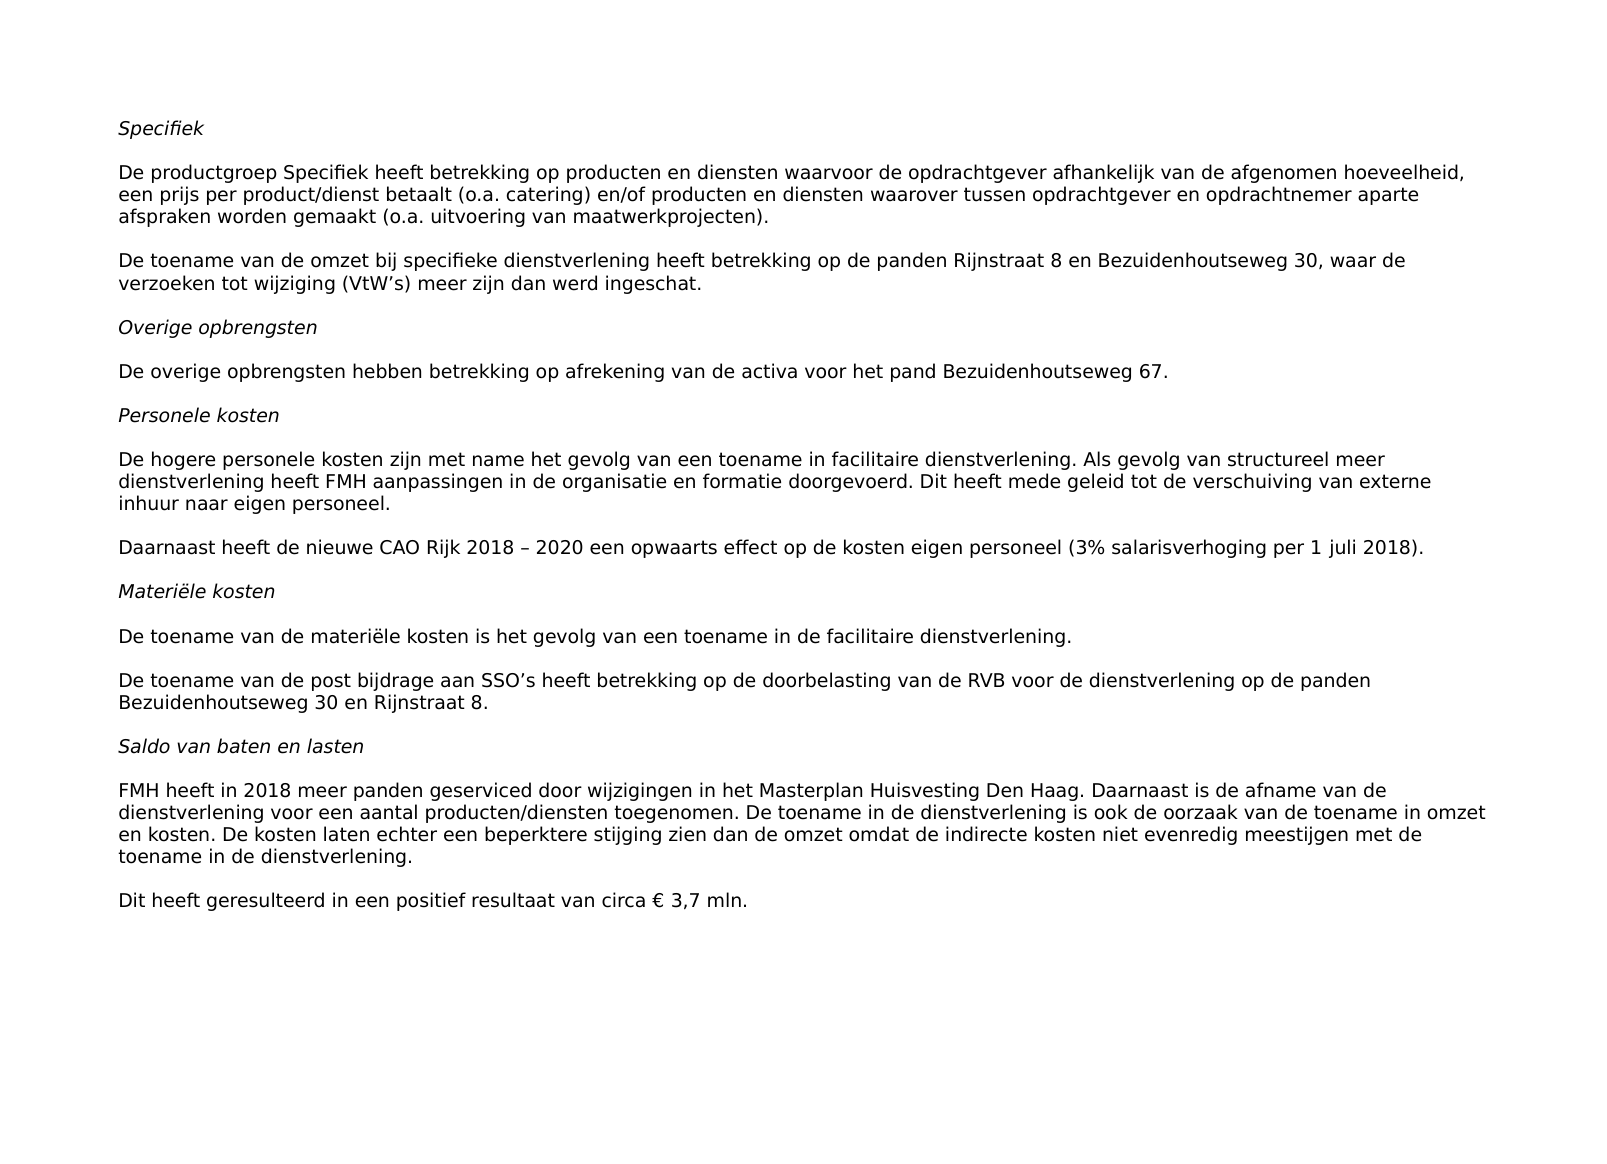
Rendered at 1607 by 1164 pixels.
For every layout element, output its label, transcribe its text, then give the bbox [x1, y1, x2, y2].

subtitle Specifiek [118, 118, 1488, 140]
subtitle Overige opbrengsten [118, 317, 1488, 338]
text De toename van de omzet bij specifieke dienstverlening heeft betrekking op de panden Rijnstraat 8 en Bezuidenhoutseweg 30, waar de verzoeken tot wijziging (VtW’s) meer zijn dan werd ingeschat. [118, 250, 1488, 294]
subtitle Saldo van baten en lasten [118, 736, 1488, 758]
text De toename van de materiële kosten is het gevolg van een toename in de facilitaire dienstverlening. [118, 626, 1488, 647]
text Daarnaast heeft de nieuwe CAO Rijk 2018 – 2020 een opwaarts effect op de kosten eigen personeel (3% salarisverhoging per 1 juli 2018). [118, 537, 1488, 559]
text De overige opbrengsten hebben betrekking op afrekening van de activa voor het pand Bezuidenhoutseweg 67. [118, 361, 1488, 383]
text De toename van de post bijdrage aan SSO’s heeft betrekking op de doorbelasting van de RVB voor de dienstverlening op de panden Bezuidenhoutseweg 30 en Rijnstraat 8. [118, 670, 1488, 714]
text De hogere personele kosten zijn met name het gevolg van een toename in facilitaire dienstverlening. Als gevolg van structureel meer dienstverlening heeft FMH aanpassingen in de organisatie en formatie doorgevoerd. Dit heeft mede geleid tot de verschuiving van externe inhuur naar eigen personeel. [118, 449, 1488, 515]
text FMH heeft in 2018 meer panden geserviced door wijzigingen in het Masterplan Huisvesting Den Haag. Daarnaast is de afname van de dienstverlening voor een aantal producten/diensten toegenomen. De toename in de dienstverlening is ook de oorzaak van de toename in omzet en kosten. De kosten laten echter een beperktere stijging zien dan de omzet omdat de indirecte kosten niet evenredig meestijgen met de toename in de dienstverlening. [118, 780, 1488, 868]
text Dit heeft geresulteerd in een positief resultaat van circa € 3,7 mln. [118, 890, 1488, 912]
text De productgroep Specifiek heeft betrekking op producten en diensten waarvoor de opdrachtgever afhankelijk van de afgenomen hoeveelheid, een prijs per product/dienst betaalt (o.a. catering) en/of producten en diensten waarover tussen opdrachtgever en opdrachtnemer aparte afspraken worden gemaakt (o.a. uitvoering van maatwerkprojecten). [118, 162, 1488, 228]
subtitle Personele kosten [118, 405, 1488, 427]
subtitle Materiële kosten [118, 581, 1488, 603]
